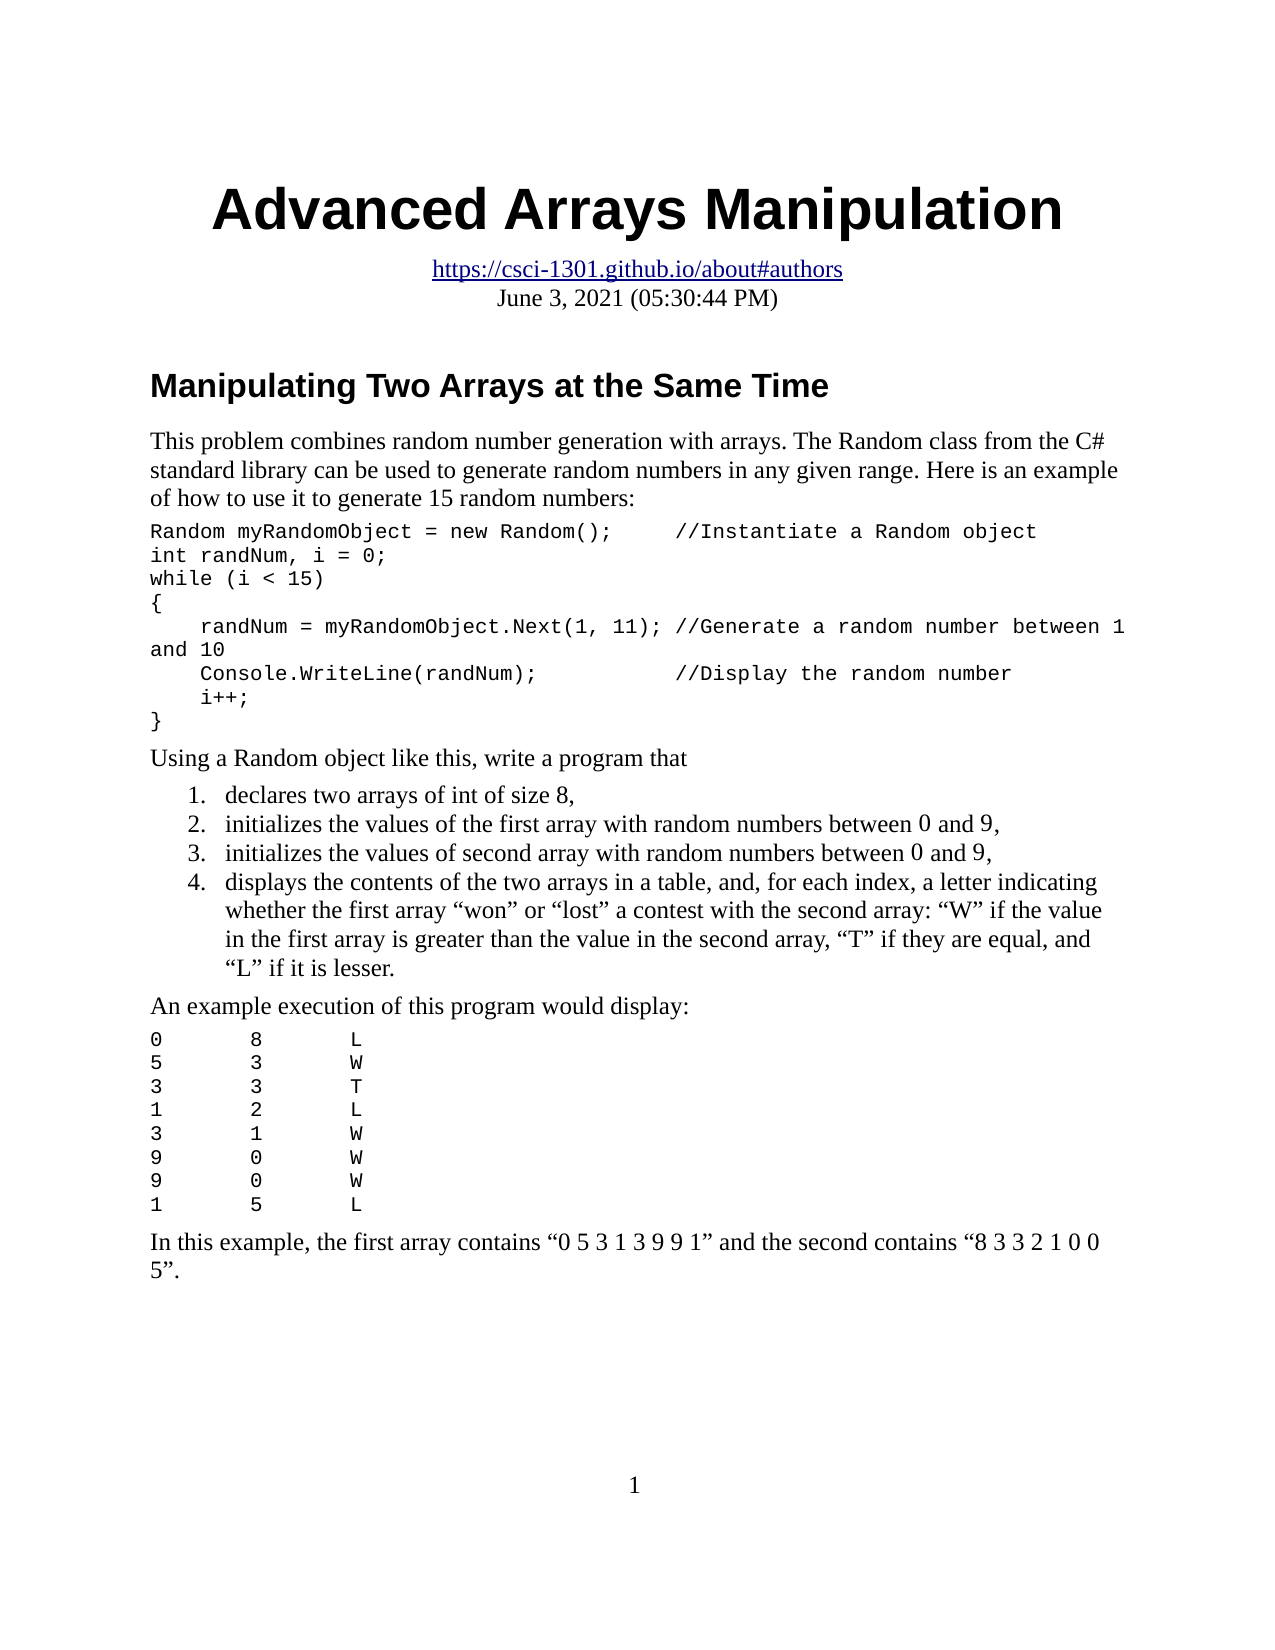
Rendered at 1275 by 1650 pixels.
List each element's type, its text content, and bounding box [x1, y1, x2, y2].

list declares two arrays of int of size 8, [187, 781, 1125, 809]
text Random myRandomObject = new Random(); //Instantiate a Random object [150, 521, 1125, 545]
text https://csci-1301.github.io/about#authors [150, 254, 1125, 283]
text i++; [150, 687, 1125, 710]
text 3 3 T [150, 1076, 1125, 1099]
text 1 2 L [150, 1099, 1125, 1123]
text } [150, 710, 1125, 734]
text This problem combines random number generation with arrays. The Random class from the C# standard library can be used to generate random numbers in any given range. Here is an example of how to use it to generate 15 random numbers: [150, 426, 1125, 512]
text 5 3 W [150, 1052, 1125, 1076]
text In this example, the first array contains “0 5 3 1 3 9 9 1” and the second contains “8 3 3 2 1 0 0 5”. [150, 1227, 1125, 1284]
text 1 5 L [150, 1194, 1125, 1218]
text { [150, 592, 1125, 616]
text June 3, 2021 (05:30:44 PM) [150, 283, 1125, 312]
text Console.WriteLine(randNum); //Display the random number [150, 663, 1125, 687]
list displays the contents of the two arrays in a table, and, for each index, a letter indicating whether the first array “won” or “lost” a contest with the second array: “W” if the value in the first array is greater than the value in the second array, “T” if they are equal, and “L” if it is lesser. [187, 867, 1125, 982]
subtitle Manipulating Two Arrays at the Same Time [150, 366, 1125, 404]
text An example execution of this program would display: [150, 991, 1125, 1019]
text 0 8 L [150, 1028, 1125, 1052]
text 9 0 W [150, 1170, 1125, 1194]
text randNum = myRandomObject.Next(1, 11); //Generate a random number between 1 and 10 [150, 616, 1125, 663]
text Using a Random object like this, write a program that [150, 743, 1125, 772]
text int randNum, i = 0; [150, 545, 1125, 568]
text while (i < 15) [150, 568, 1125, 592]
title Advanced Arrays Manipulation [150, 175, 1125, 242]
text 9 0 W [150, 1147, 1125, 1170]
text 3 1 W [150, 1123, 1125, 1147]
list initializes the values of the first array with random numbers between and , [187, 809, 1125, 838]
list initializes the values of second array with random numbers between and , [187, 838, 1125, 867]
